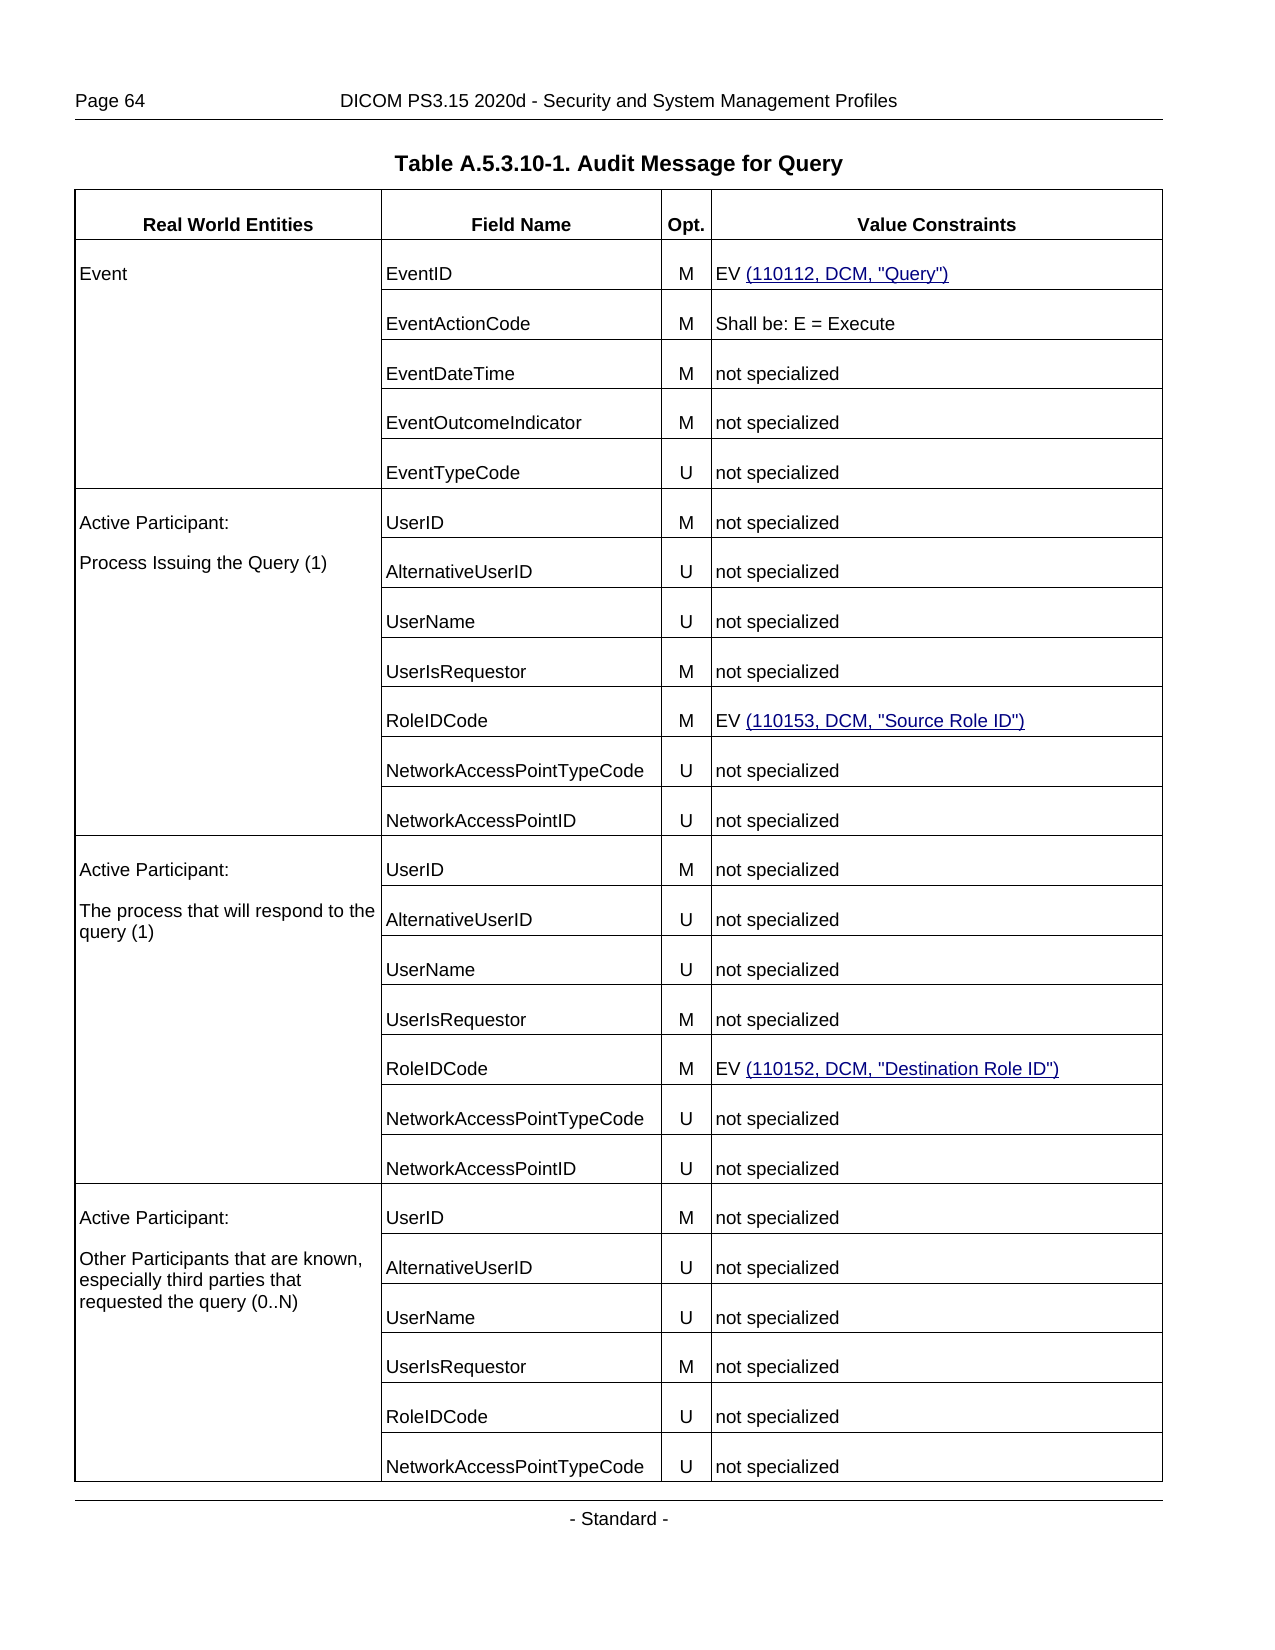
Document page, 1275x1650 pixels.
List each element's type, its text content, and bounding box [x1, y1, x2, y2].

table_cell not specialized [712, 489, 1162, 537]
table_cell M [662, 1184, 711, 1233]
table_cell U [662, 787, 711, 835]
table_cell U [662, 737, 711, 786]
table_cell not specialized [712, 389, 1162, 438]
table_cell M [662, 290, 711, 338]
table_cell not specialized [712, 1333, 1162, 1382]
table_cell not specialized [712, 1284, 1162, 1332]
table_cell Shall be: E = Execute [712, 290, 1162, 338]
table_cell EventOutcomeIndicator [382, 389, 661, 438]
table_cell M [662, 638, 711, 686]
table_header Real World Entities [76, 190, 381, 239]
table_cell M [662, 687, 711, 736]
table_cell UserID [382, 836, 661, 885]
table_cell not specialized [712, 1383, 1162, 1432]
table_header Opt. [662, 190, 711, 239]
table_cell UserIsRequestor [382, 985, 661, 1034]
table_cell U [662, 1135, 711, 1183]
table_cell not specialized [712, 538, 1162, 587]
table_cell U [662, 588, 711, 637]
table_cell M [662, 489, 711, 537]
table_cell M [662, 1333, 711, 1382]
table_cell NetworkAccessPointID [382, 787, 661, 835]
table_cell M [662, 240, 711, 289]
table_cell M [662, 389, 711, 438]
table_cell EV (110153, DCM, "Source Role ID") [712, 687, 1162, 736]
table_cell U [662, 1433, 711, 1481]
table_cell not specialized [712, 836, 1162, 885]
table_cell U [662, 1284, 711, 1332]
table_cell U [662, 538, 711, 587]
table_cell RoleIDCode [382, 1035, 661, 1084]
table_cell not specialized [712, 985, 1162, 1034]
table_cell NetworkAccessPointID [382, 1135, 661, 1183]
table_cell not specialized [712, 1433, 1162, 1481]
table_cell not specialized [712, 638, 1162, 686]
table_cell UserID [382, 1184, 661, 1233]
table_header Field Name [382, 190, 661, 239]
text Table A.5.3.10-1. Audit Message for Query [75, 150, 1162, 176]
table_cell EventDateTime [382, 340, 661, 388]
table_cell UserName [382, 1284, 661, 1332]
table_cell Active Participant: Other Participants that are known, especially third parties that requested the query (0..N) [76, 1184, 381, 1481]
table_cell UserID [382, 489, 661, 537]
table_cell AlternativeUserID [382, 886, 661, 935]
table_cell EV (110152, DCM, "Destination Role ID") [712, 1035, 1162, 1084]
table_cell AlternativeUserID [382, 538, 661, 587]
table_cell M [662, 985, 711, 1034]
table_cell not specialized [712, 1184, 1162, 1233]
table_cell not specialized [712, 588, 1162, 637]
table_cell not specialized [712, 787, 1162, 835]
table_cell not specialized [712, 340, 1162, 388]
table_cell not specialized [712, 737, 1162, 786]
table_cell M [662, 836, 711, 885]
table_cell not specialized [712, 1135, 1162, 1183]
table_cell UserIsRequestor [382, 638, 661, 686]
table_cell not specialized [712, 886, 1162, 935]
table_cell UserIsRequestor [382, 1333, 661, 1382]
table_cell EventActionCode [382, 290, 661, 338]
table_cell not specialized [712, 936, 1162, 984]
table_cell U [662, 1085, 711, 1133]
table_cell not specialized [712, 439, 1162, 487]
table_cell U [662, 1383, 711, 1432]
table_cell U [662, 439, 711, 487]
table_header Value Constraints [712, 190, 1162, 239]
table_cell not specialized [712, 1234, 1162, 1282]
table_cell EV (110112, DCM, "Query") [712, 240, 1162, 289]
table_cell UserName [382, 936, 661, 984]
table_cell Event [76, 240, 381, 487]
table_cell UserName [382, 588, 661, 637]
table_cell Active Participant: The process that will respond to the query (1) [76, 836, 381, 1183]
table_cell not specialized [712, 1085, 1162, 1133]
table_cell M [662, 1035, 711, 1084]
table_cell U [662, 1234, 711, 1282]
table_cell RoleIDCode [382, 1383, 661, 1432]
table_cell RoleIDCode [382, 687, 661, 736]
table_cell U [662, 886, 711, 935]
table_cell NetworkAccessPointTypeCode [382, 1085, 661, 1133]
table_cell Active Participant: Process Issuing the Query (1) [76, 489, 381, 835]
table_cell AlternativeUserID [382, 1234, 661, 1282]
table_cell NetworkAccessPointTypeCode [382, 1433, 661, 1481]
table_cell EventID [382, 240, 661, 289]
table_cell EventTypeCode [382, 439, 661, 487]
table_cell NetworkAccessPointTypeCode [382, 737, 661, 786]
table_cell U [662, 936, 711, 984]
table_cell M [662, 340, 711, 388]
